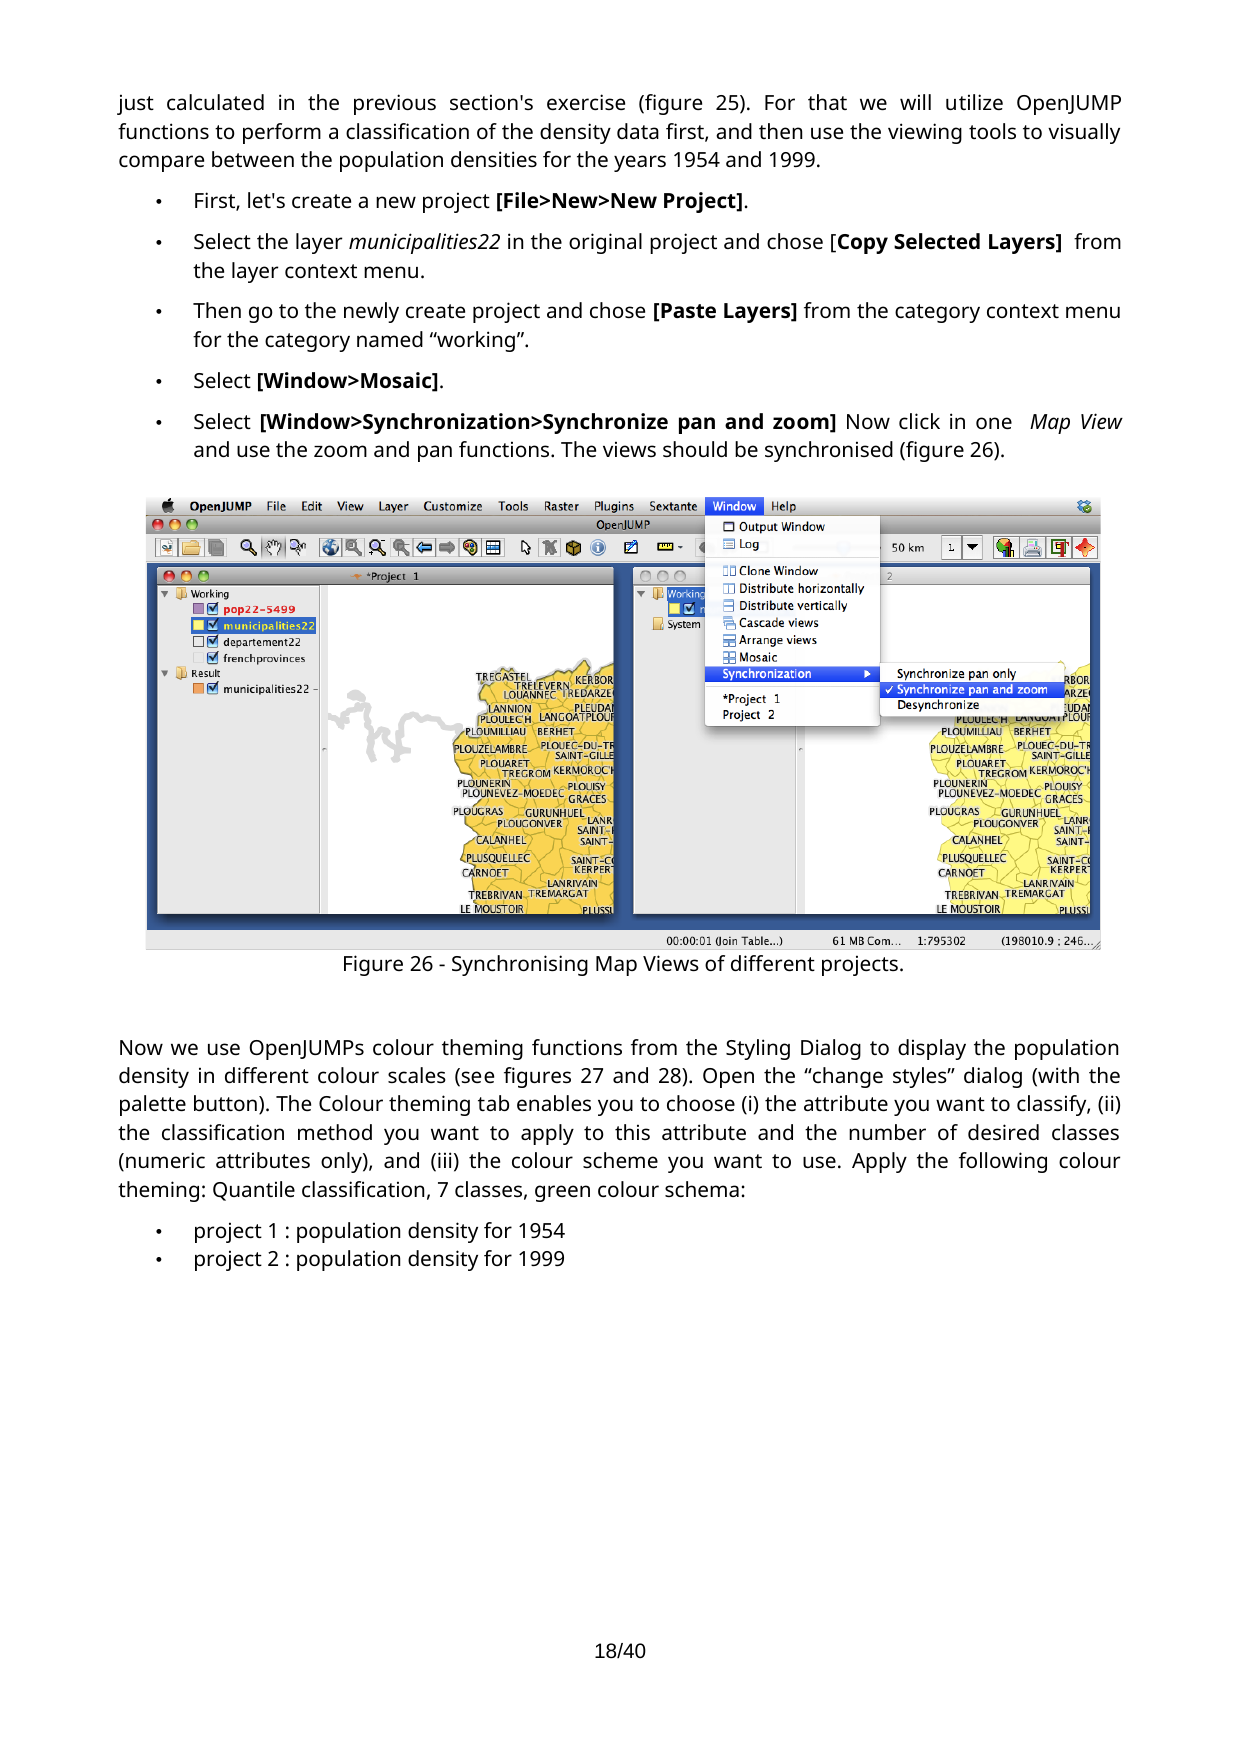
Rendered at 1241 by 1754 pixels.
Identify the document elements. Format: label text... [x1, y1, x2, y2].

list project 2 : population density for 1999 [156, 1244, 1122, 1273]
text Figure 26 - Synchronising Map Views of different projects. [162, 950, 1084, 978]
list Select [Window>Mosaic]. [156, 366, 1122, 394]
picture [145, 497, 1101, 950]
text just calculated in the previous section's exercise (figure 25). For that we will utilize OpenJUMP functions to perform a classification of the density data first, and then use the viewing tools to visually compare between the population densities for the years 1954 and 1999. [118, 88, 1122, 174]
list Select [Window>Synchronization>Synchronize pan and zoom] Now click in one Map View and use the zoom and pan functions. The views should be synchronised (figure 26). [156, 407, 1122, 464]
list project 1 : population density for 1954 [156, 1216, 1122, 1244]
list Select the layer municipalities22 in the original project and chose [Copy Selected Layers] from the layer context menu. [156, 227, 1122, 284]
list Then go to the newly create project and chose [Paste Layers] from the category context menu for the category named “working”. [156, 297, 1122, 353]
text Now we use OpenJUMPs colour theming functions from the Styling Dialog to display the population density in different colour scales (see figures 27 and 28). Open the “change styles” dialog (with the palette button). The Colour theming tab enables you to choose (i) the attribute you want to classify, (ii) the classification method you want to apply to this attribute and the number of desired classes (numeric attributes only), and (iii) the colour scheme you want to use. Apply the following colour theming: Quantile classification, 7 classes, green colour schema: [118, 1033, 1122, 1203]
list First, let's create a new project [File>New>New Project]. [156, 186, 1122, 215]
